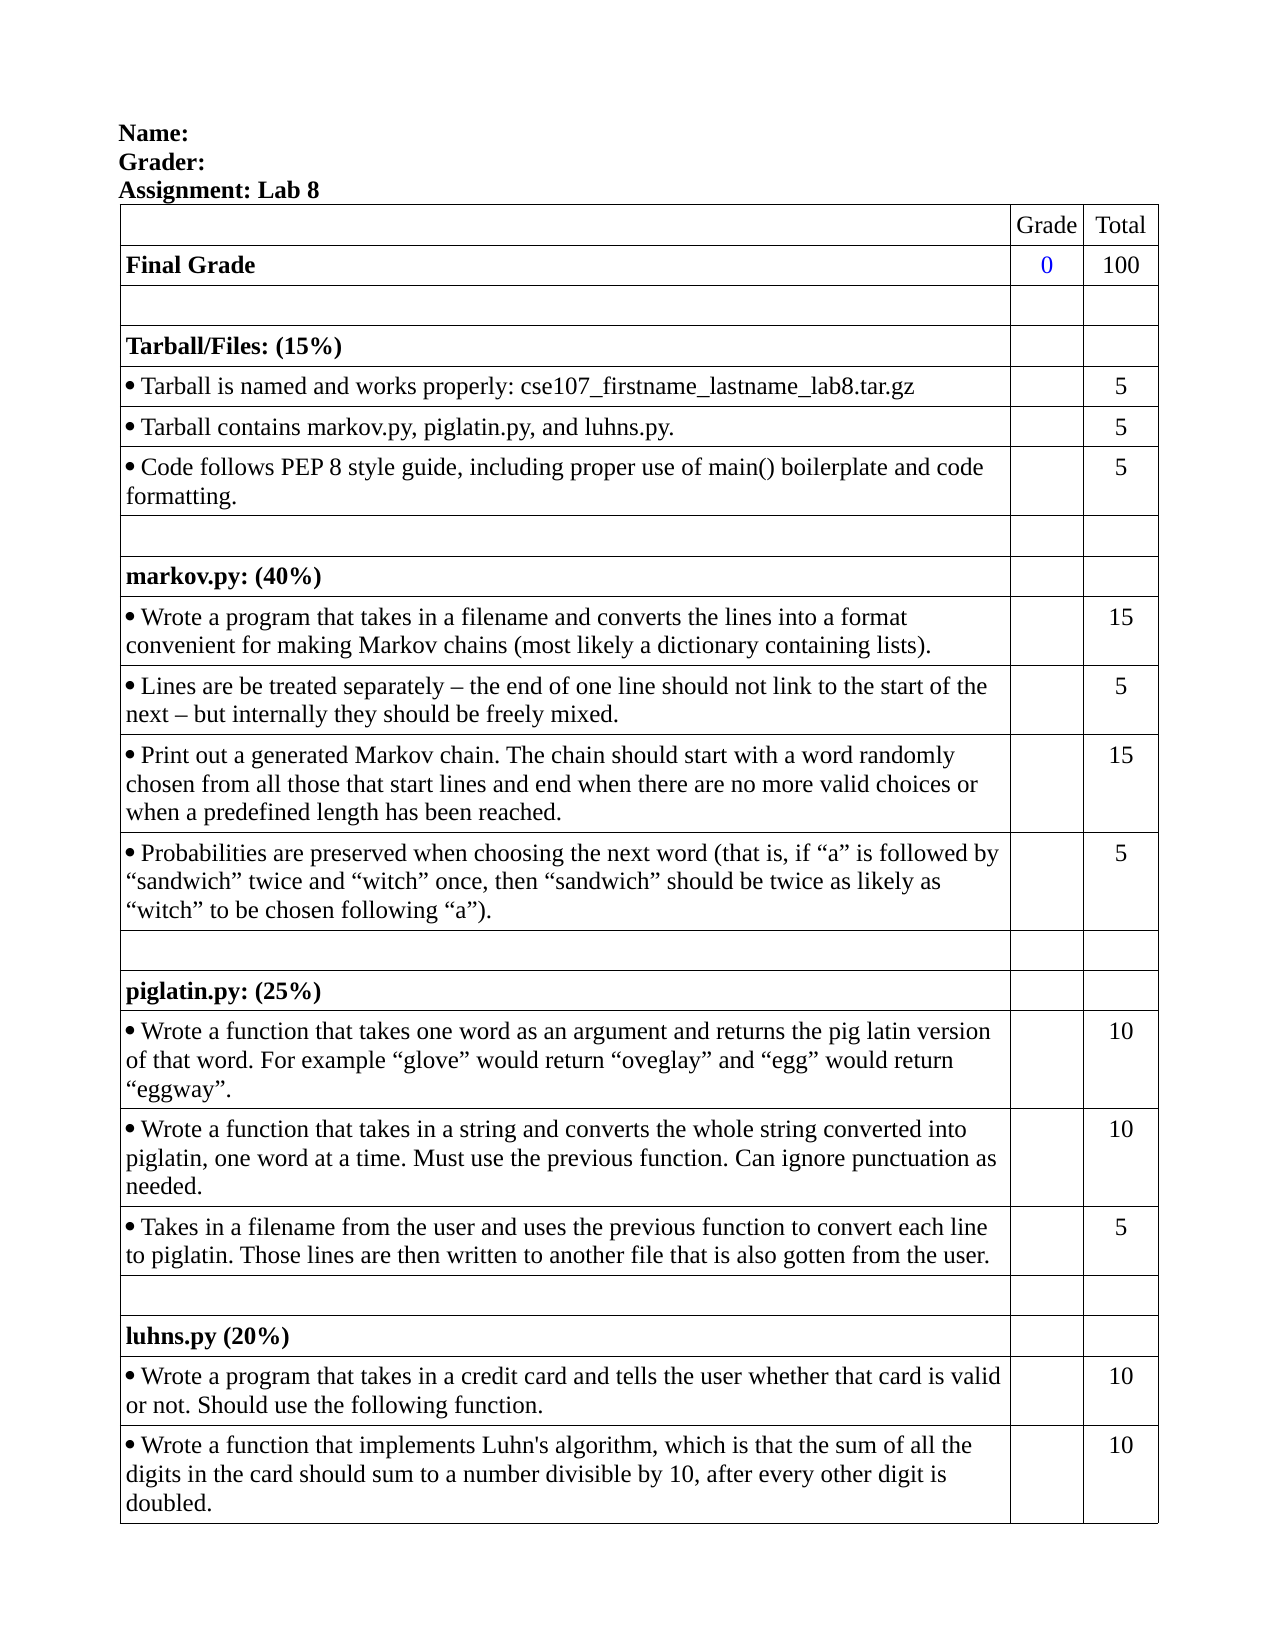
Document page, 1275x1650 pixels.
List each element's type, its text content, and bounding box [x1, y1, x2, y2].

table_cell [1011, 597, 1083, 665]
table_cell [1011, 447, 1083, 515]
table_cell [1011, 1207, 1083, 1275]
table_cell Print out a generated Markov chain. The chain should start with a word randomly chosen from all those that start lines and end when there are no more valid choices or when a predefined length has been reached. [121, 735, 1010, 832]
table_cell 100 [1084, 246, 1158, 285]
table_cell 10 [1084, 1011, 1158, 1108]
table_cell [1011, 1276, 1083, 1315]
table_cell [1011, 557, 1083, 596]
table_cell [1011, 735, 1083, 832]
table_cell [121, 516, 1010, 556]
table_cell Wrote a program that takes in a credit card and tells the user whether that card is valid or not. Should use the following function. [121, 1357, 1010, 1425]
table_cell Tarball contains markov.py, piglatin.py, and luhns.py. [121, 407, 1010, 446]
table_cell [1011, 1426, 1083, 1522]
text Grader: [118, 147, 1157, 176]
table_cell [1011, 367, 1083, 406]
table_cell Lines are be treated separately – the end of one line should not link to the start of the next – but internally they should be freely mixed. [121, 666, 1010, 734]
table_cell Takes in a filename from the user and uses the previous function to convert each line to piglatin. Those lines are then written to another file that is also gotten from the user. [121, 1207, 1010, 1275]
table_header [121, 205, 1010, 245]
table_cell [1011, 1011, 1083, 1108]
table_cell luhns.py (20%) [121, 1316, 1010, 1356]
table_cell 5 [1084, 447, 1158, 515]
table_cell [1011, 286, 1083, 325]
table_cell Wrote a function that takes one word as an argument and returns the pig latin version of that word. For example “glove” would return “oveglay” and “egg” would return “eggway”. [121, 1011, 1010, 1108]
table_cell 15 [1084, 735, 1158, 832]
table_cell 0 [1011, 246, 1083, 285]
table_cell [1011, 326, 1083, 366]
table_cell 10 [1084, 1109, 1158, 1206]
table_cell [1011, 931, 1083, 970]
table_cell piglatin.py: (25%) [121, 971, 1010, 1010]
table_cell [1084, 516, 1158, 556]
table_cell [1011, 1316, 1083, 1356]
table_cell [1084, 1316, 1158, 1356]
table_cell [1011, 516, 1083, 556]
table_cell [1011, 971, 1083, 1010]
table_cell [1084, 557, 1158, 596]
table_cell [1011, 407, 1083, 446]
table_cell 5 [1084, 833, 1158, 930]
table_cell 10 [1084, 1426, 1158, 1522]
table_cell Wrote a function that implements Luhn's algorithm, which is that the sum of all the digits in the card should sum to a number divisible by 10, after every other digit is doubled. [121, 1426, 1010, 1522]
table_cell [1084, 931, 1158, 970]
table_cell 5 [1084, 407, 1158, 446]
table_cell [121, 1276, 1010, 1315]
table_cell 5 [1084, 367, 1158, 406]
table_cell 15 [1084, 597, 1158, 665]
table_cell [121, 931, 1010, 970]
table_cell markov.py: (40%) [121, 557, 1010, 596]
table_cell 10 [1084, 1357, 1158, 1425]
table_cell 5 [1084, 1207, 1158, 1275]
table_cell [1011, 1357, 1083, 1425]
table_cell Final Grade [121, 246, 1010, 285]
table_cell [1084, 326, 1158, 366]
table_cell [1084, 286, 1158, 325]
table_header Total [1084, 205, 1158, 245]
text Name: [118, 118, 1157, 147]
table_cell [121, 286, 1010, 325]
table_cell Code follows PEP 8 style guide, including proper use of main() boilerplate and code formatting. [121, 447, 1010, 515]
table_cell Tarball/Files: (15%) [121, 326, 1010, 366]
text Assignment: Lab 8 [118, 176, 1157, 204]
table_cell [1011, 666, 1083, 734]
table_cell [1084, 1276, 1158, 1315]
table_cell Probabilities are preserved when choosing the next word (that is, if “a” is followed by “sandwich” twice and “witch” once, then “sandwich” should be twice as likely as “witch” to be chosen following “a”). [121, 833, 1010, 930]
table_header Grade [1011, 205, 1083, 245]
table_cell 5 [1084, 666, 1158, 734]
table_cell [1011, 833, 1083, 930]
table_cell [1084, 971, 1158, 1010]
table_cell [1011, 1109, 1083, 1206]
table_cell Wrote a program that takes in a filename and converts the lines into a format convenient for making Markov chains (most likely a dictionary containing lists). [121, 597, 1010, 665]
table_cell Wrote a function that takes in a string and converts the whole string converted into piglatin, one word at a time. Must use the previous function. Can ignore punctuation as needed. [121, 1109, 1010, 1206]
table_cell Tarball is named and works properly: cse107_firstname_lastname_lab8.tar.gz [121, 367, 1010, 406]
